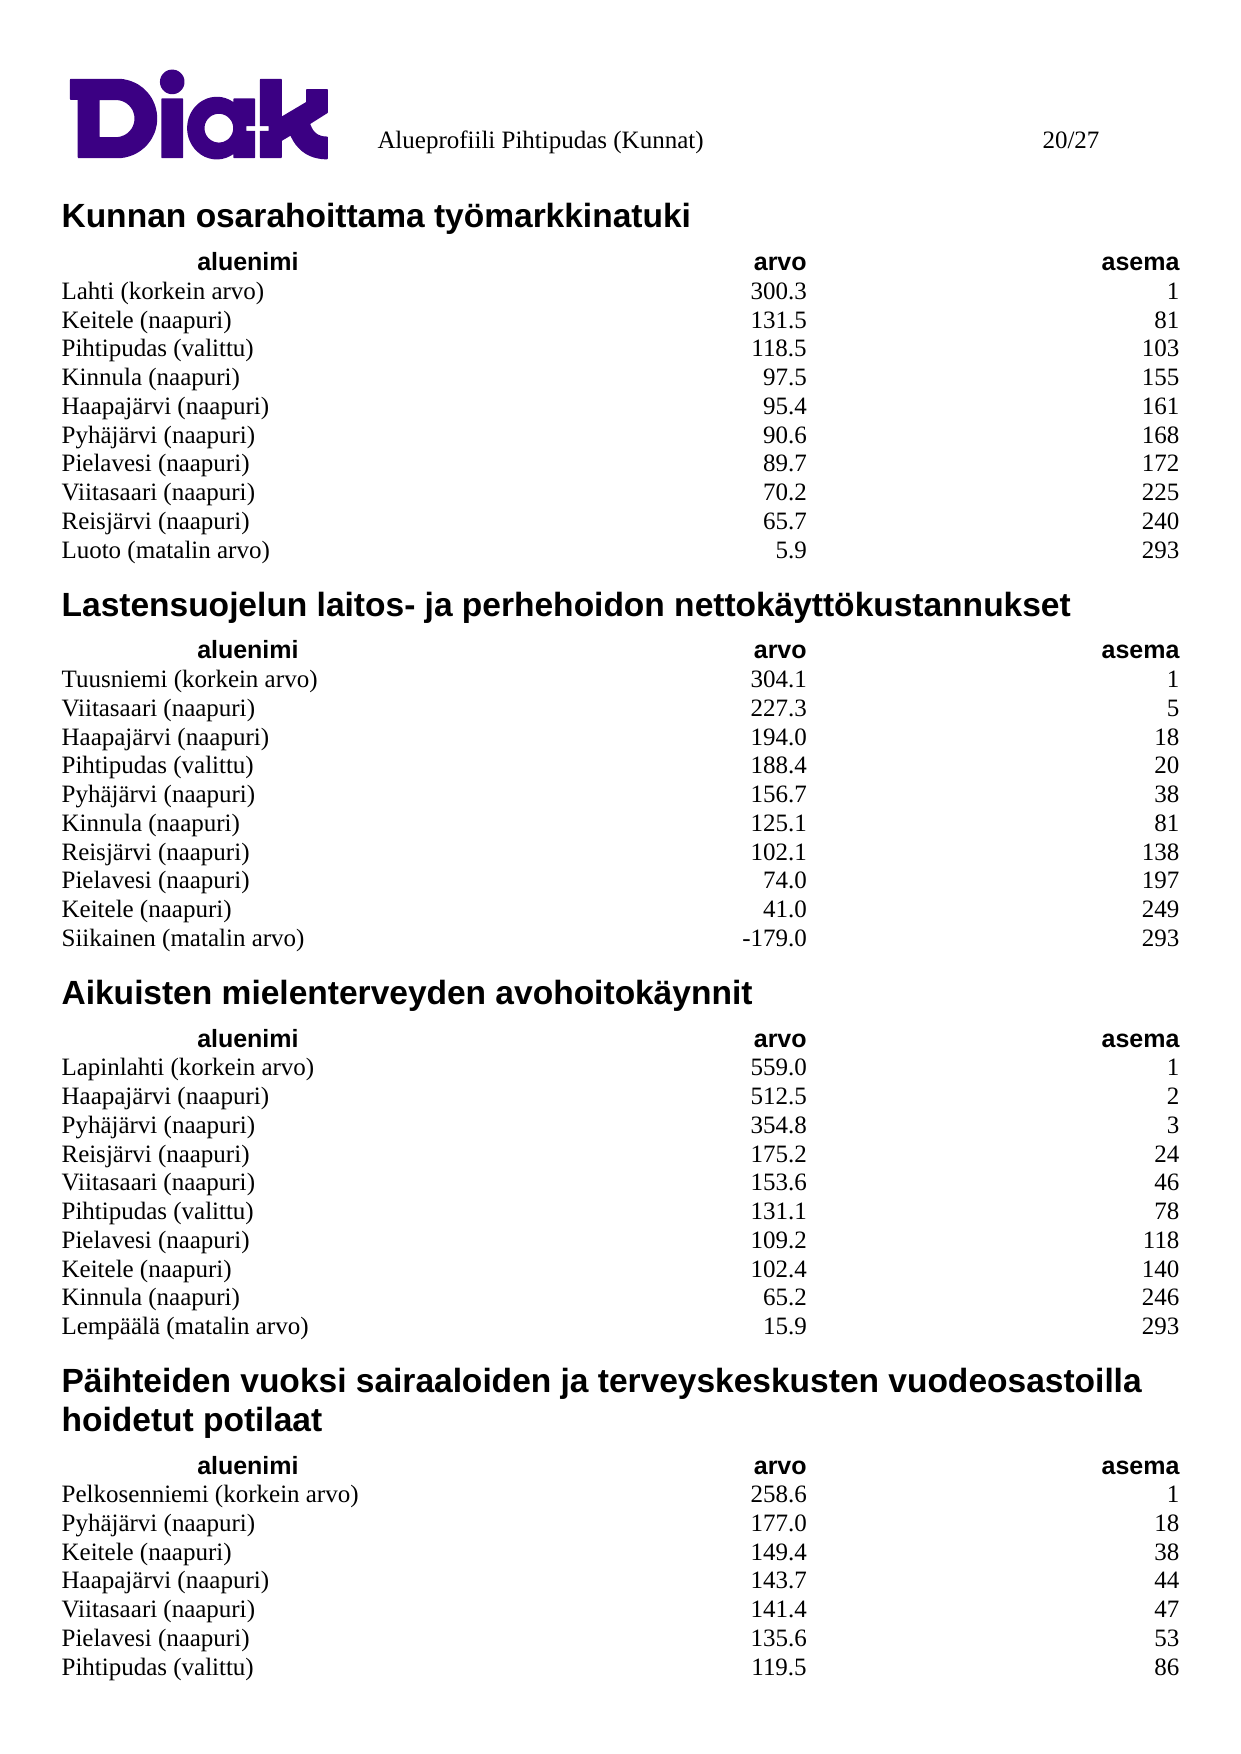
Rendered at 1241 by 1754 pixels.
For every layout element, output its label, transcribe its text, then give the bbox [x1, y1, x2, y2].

table_cell Haapajärvi (naapuri) [61, 1081, 434, 1110]
table_cell 141.4 [434, 1594, 806, 1623]
table_cell 65.7 [434, 506, 806, 535]
subtitle Kunnan osarahoittama työmarkkinatuki [61, 196, 1179, 235]
table_cell 293 [806, 535, 1179, 563]
table_cell Keitele (naapuri) [61, 1537, 434, 1566]
table_header aluenimi [61, 636, 434, 664]
table_cell 258.6 [434, 1479, 806, 1508]
table_cell 15.9 [434, 1311, 806, 1340]
table_cell Keitele (naapuri) [61, 894, 434, 923]
table_cell 119.5 [434, 1652, 806, 1681]
table_cell 131.5 [434, 305, 806, 333]
table_header arvo [434, 636, 806, 664]
table_cell 18 [806, 1508, 1179, 1537]
table_cell Reisjärvi (naapuri) [61, 837, 434, 866]
table_cell 74.0 [434, 866, 806, 894]
table_cell 1 [806, 664, 1179, 693]
table_cell Luoto (matalin arvo) [61, 535, 434, 563]
table_header aluenimi [61, 1451, 434, 1479]
table_cell 1 [806, 1479, 1179, 1508]
table_cell 5.9 [434, 535, 806, 563]
table_cell 156.7 [434, 779, 806, 808]
table_cell 168 [806, 420, 1179, 448]
table_cell Pielavesi (naapuri) [61, 449, 434, 477]
table_cell 125.1 [434, 808, 806, 837]
table_cell 118 [806, 1225, 1179, 1254]
table_cell Haapajärvi (naapuri) [61, 1566, 434, 1594]
table_cell 293 [806, 923, 1179, 952]
table_cell 81 [806, 305, 1179, 333]
table_cell 90.6 [434, 420, 806, 448]
table_cell 1 [806, 1053, 1179, 1081]
table_cell 172 [806, 449, 1179, 477]
table_cell 143.7 [434, 1566, 806, 1594]
table_cell Lahti (korkein arvo) [61, 276, 434, 305]
table_cell 161 [806, 391, 1179, 420]
table_cell Keitele (naapuri) [61, 305, 434, 333]
subtitle Lastensuojelun laitos- ja perhehoidon nettokäyttökustannukset [61, 584, 1179, 623]
table_cell 20 [806, 751, 1179, 779]
table_cell 103 [806, 334, 1179, 362]
table_cell 188.4 [434, 751, 806, 779]
table_cell 97.5 [434, 362, 806, 391]
table_cell 86 [806, 1652, 1179, 1681]
table_cell 135.6 [434, 1623, 806, 1652]
table_cell 3 [806, 1110, 1179, 1139]
table_cell Keitele (naapuri) [61, 1254, 434, 1282]
table_cell 153.6 [434, 1168, 806, 1196]
table_cell 177.0 [434, 1508, 806, 1537]
subtitle Aikuisten mielenterveyden avohoitokäynnit [61, 973, 1179, 1011]
table_cell 102.4 [434, 1254, 806, 1282]
table_cell Reisjärvi (naapuri) [61, 506, 434, 535]
table_cell 240 [806, 506, 1179, 535]
table_cell 194.0 [434, 722, 806, 751]
table_header asema [806, 636, 1179, 664]
table_cell 95.4 [434, 391, 806, 420]
table_cell 149.4 [434, 1537, 806, 1566]
table_cell 46 [806, 1168, 1179, 1196]
table_cell Viitasaari (naapuri) [61, 693, 434, 722]
table_cell 246 [806, 1283, 1179, 1311]
table_cell 138 [806, 837, 1179, 866]
table_cell Viitasaari (naapuri) [61, 1594, 434, 1623]
subtitle Päihteiden vuoksi sairaaloiden ja terveyskeskusten vuodeosastoilla hoidetut potilaat [61, 1361, 1179, 1438]
table_header asema [806, 1024, 1179, 1052]
table_cell 47 [806, 1594, 1179, 1623]
table_cell Pyhäjärvi (naapuri) [61, 420, 434, 448]
table_cell 2 [806, 1081, 1179, 1110]
table_cell 24 [806, 1139, 1179, 1167]
table_cell 197 [806, 866, 1179, 894]
table_cell 18 [806, 722, 1179, 751]
table_cell Pihtipudas (valittu) [61, 334, 434, 362]
table_cell Pielavesi (naapuri) [61, 1623, 434, 1652]
table_cell Pihtipudas (valittu) [61, 751, 434, 779]
table_cell 38 [806, 779, 1179, 808]
table_cell Viitasaari (naapuri) [61, 1168, 434, 1196]
table_cell 102.1 [434, 837, 806, 866]
table_header aluenimi [61, 247, 434, 276]
table_cell 81 [806, 808, 1179, 837]
table_cell -179.0 [434, 923, 806, 952]
table_cell 293 [806, 1311, 1179, 1340]
table_cell 78 [806, 1196, 1179, 1225]
table_cell Viitasaari (naapuri) [61, 477, 434, 506]
table_cell 249 [806, 894, 1179, 923]
table_header asema [806, 247, 1179, 276]
table_header asema [806, 1451, 1179, 1479]
table_header arvo [434, 247, 806, 276]
table_cell Pyhäjärvi (naapuri) [61, 1110, 434, 1139]
table_cell Lapinlahti (korkein arvo) [61, 1053, 434, 1081]
table_cell 65.2 [434, 1283, 806, 1311]
table_header arvo [434, 1451, 806, 1479]
table_cell 155 [806, 362, 1179, 391]
table_cell 1 [806, 276, 1179, 305]
table_cell 109.2 [434, 1225, 806, 1254]
table_cell 41.0 [434, 894, 806, 923]
table_cell Kinnula (naapuri) [61, 362, 434, 391]
table_cell 175.2 [434, 1139, 806, 1167]
table_cell 5 [806, 693, 1179, 722]
table_cell Pielavesi (naapuri) [61, 866, 434, 894]
table_cell 70.2 [434, 477, 806, 506]
table_cell 304.1 [434, 664, 806, 693]
table_cell Pihtipudas (valittu) [61, 1196, 434, 1225]
table_cell Pielavesi (naapuri) [61, 1225, 434, 1254]
table_cell Lempäälä (matalin arvo) [61, 1311, 434, 1340]
table_cell 300.3 [434, 276, 806, 305]
table_cell 227.3 [434, 693, 806, 722]
table_header aluenimi [61, 1024, 434, 1052]
table_cell Siikainen (matalin arvo) [61, 923, 434, 952]
table_cell Haapajärvi (naapuri) [61, 722, 434, 751]
table_cell 44 [806, 1566, 1179, 1594]
table_cell Pyhäjärvi (naapuri) [61, 779, 434, 808]
table_cell Haapajärvi (naapuri) [61, 391, 434, 420]
table_cell 559.0 [434, 1053, 806, 1081]
table_cell Tuusniemi (korkein arvo) [61, 664, 434, 693]
table_cell Pyhäjärvi (naapuri) [61, 1508, 434, 1537]
table_cell 38 [806, 1537, 1179, 1566]
table_cell Pelkosenniemi (korkein arvo) [61, 1479, 434, 1508]
table_header arvo [434, 1024, 806, 1052]
table_cell Kinnula (naapuri) [61, 1283, 434, 1311]
table_cell Pihtipudas (valittu) [61, 1652, 434, 1681]
table_cell 53 [806, 1623, 1179, 1652]
table_cell Kinnula (naapuri) [61, 808, 434, 837]
table_cell 354.8 [434, 1110, 806, 1139]
table_cell 140 [806, 1254, 1179, 1282]
table_cell Reisjärvi (naapuri) [61, 1139, 434, 1167]
table_cell 89.7 [434, 449, 806, 477]
table_cell 512.5 [434, 1081, 806, 1110]
table_cell 131.1 [434, 1196, 806, 1225]
table_cell 118.5 [434, 334, 806, 362]
table_cell 225 [806, 477, 1179, 506]
